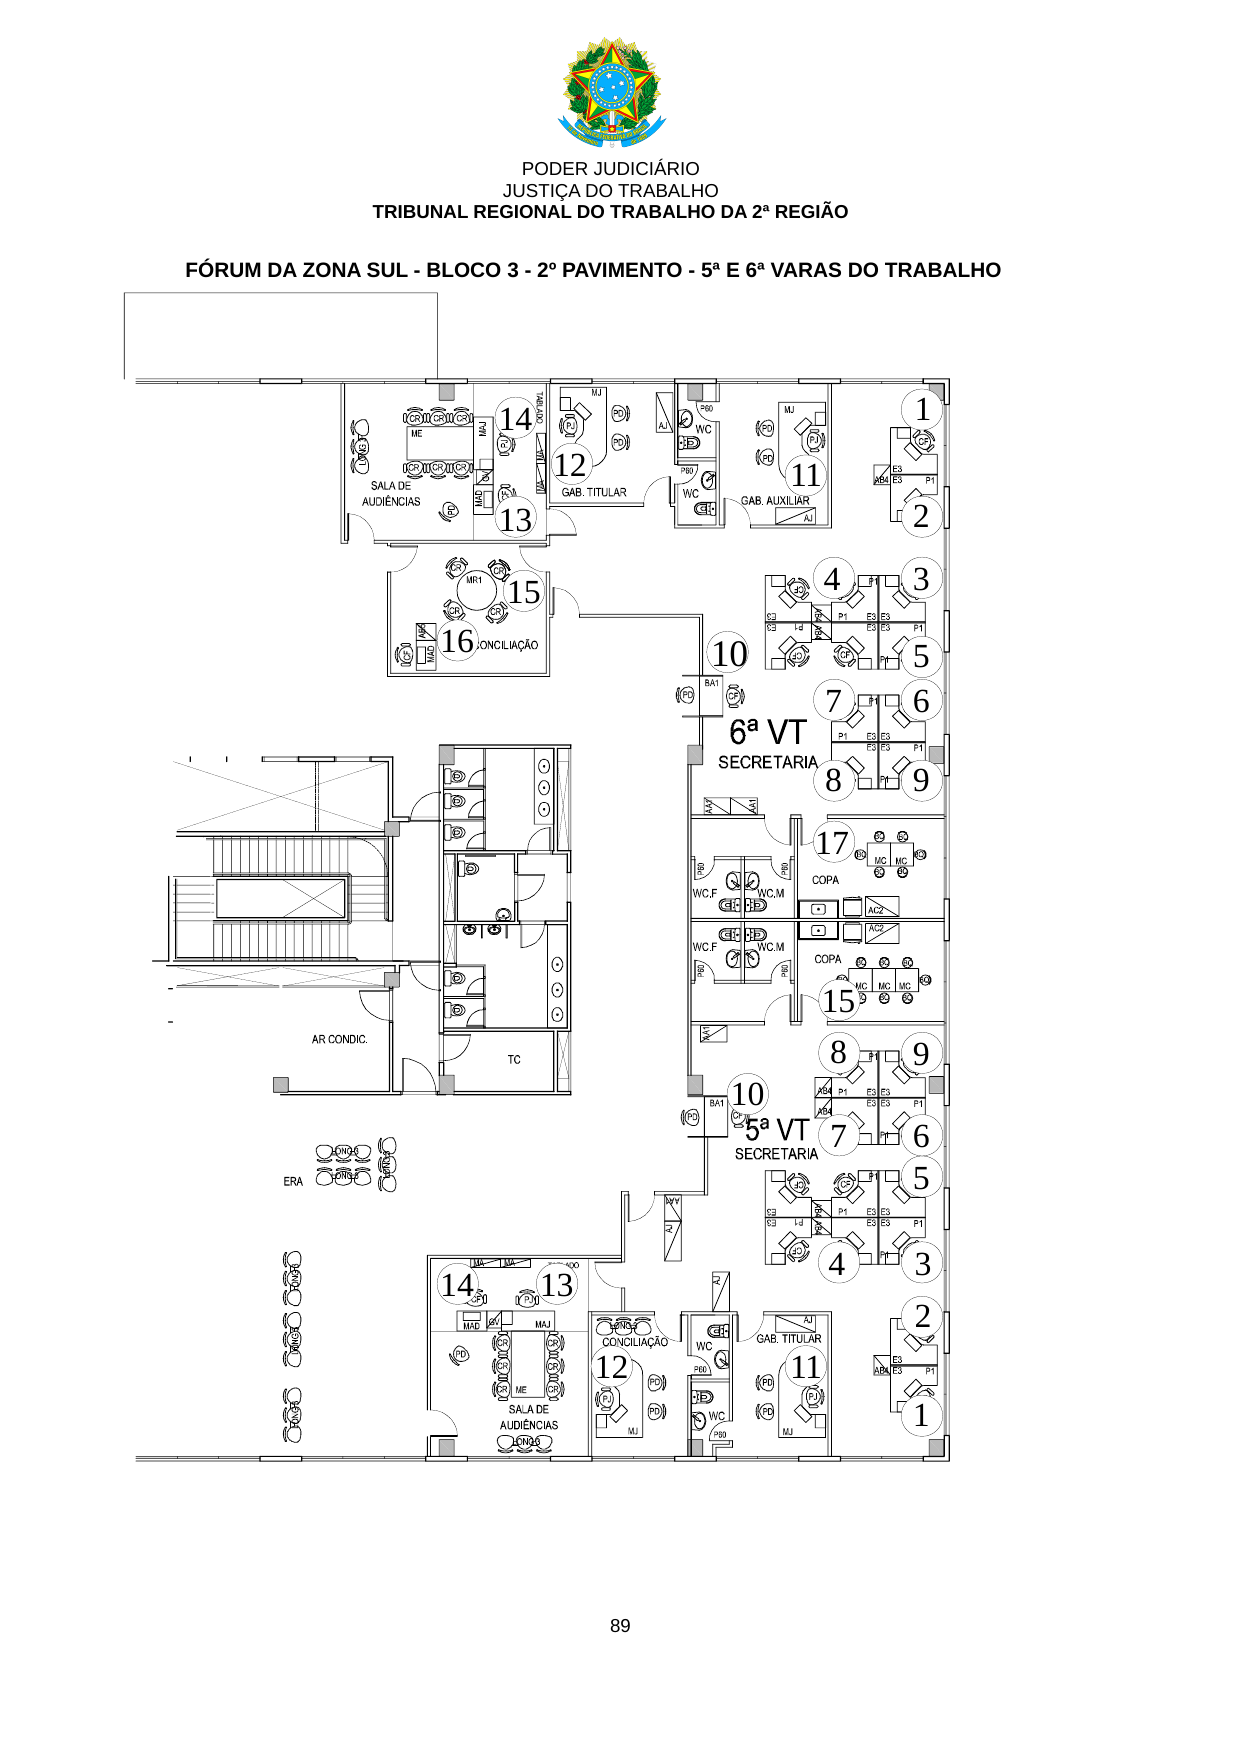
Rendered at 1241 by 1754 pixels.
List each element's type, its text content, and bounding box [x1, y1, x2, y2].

table_header FÓRUM DA ZONA SUL - BLOCO 3 - 2º PAVIMENTO - 5ª E 6ª VARAS DO TRABALHO [118, 253, 1069, 1485]
